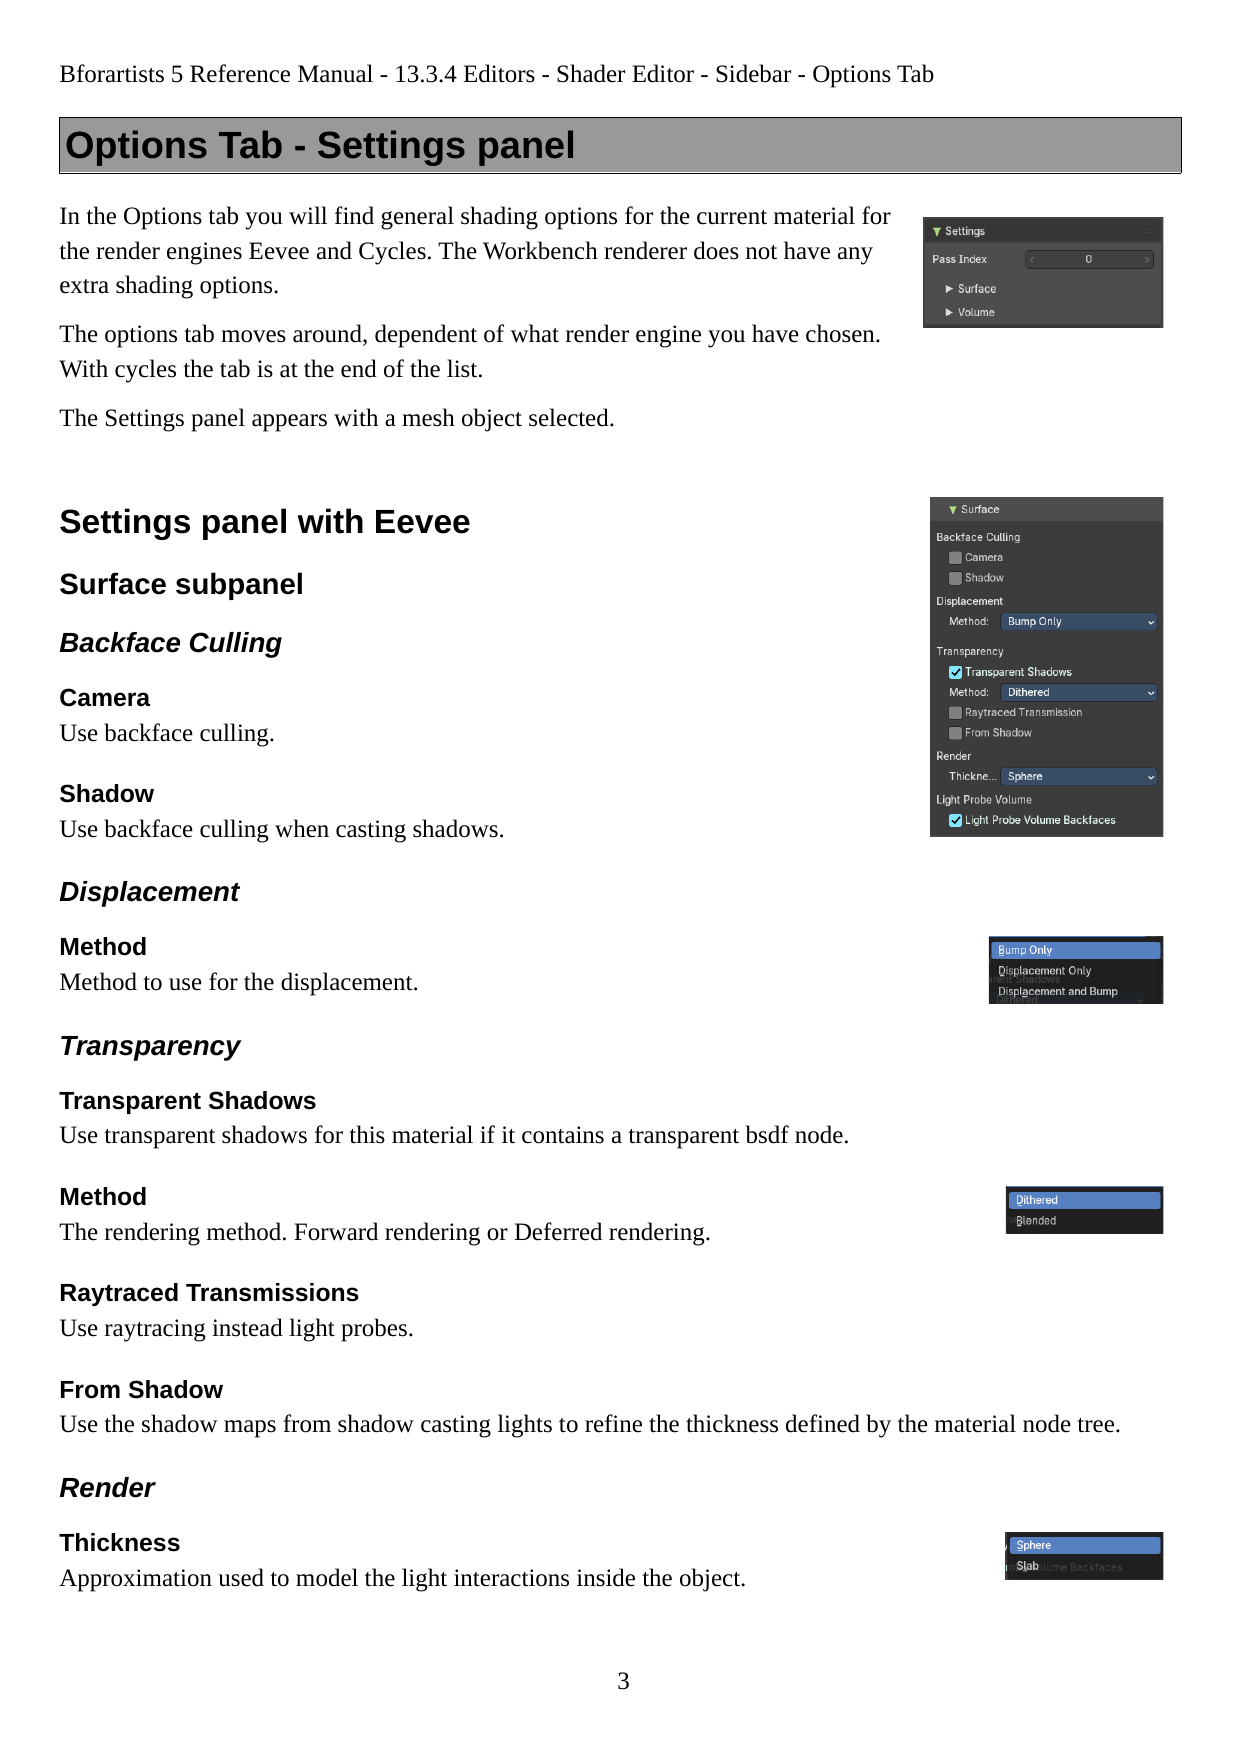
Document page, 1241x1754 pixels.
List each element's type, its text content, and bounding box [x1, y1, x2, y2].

text Use backface culling. [59, 718, 930, 746]
subtitle From Shadow [59, 1375, 1181, 1403]
subtitle Backface Culling [59, 626, 930, 658]
text Use backface culling when casting shadows. [59, 814, 1181, 843]
picture [1005, 1532, 1164, 1580]
subtitle [1164, 626, 1181, 658]
picture [930, 497, 1164, 837]
subtitle [1164, 683, 1181, 711]
table_header Options Tab - Settings panel [60, 118, 1181, 172]
subtitle Method [59, 932, 1181, 961]
subtitle [1164, 779, 1181, 808]
subtitle Method [59, 1182, 1181, 1211]
text Approximation used to model the light interactions inside the object. [59, 1563, 1181, 1592]
subtitle Settings panel with Eevee [59, 502, 930, 540]
subtitle Displacement [59, 876, 1181, 907]
subtitle Shadow [59, 779, 930, 808]
subtitle Transparency [59, 1029, 1181, 1061]
subtitle [1164, 502, 1181, 540]
text Use transparent shadows for this material if it contains a transparent bsdf node. [59, 1121, 1181, 1149]
subtitle Camera [59, 683, 930, 711]
subtitle Thickness [59, 1528, 1181, 1557]
text The rendering method. Forward rendering or Deferred rendering. [59, 1217, 1181, 1246]
subtitle [1164, 567, 1181, 601]
picture [988, 936, 1164, 1004]
text Use the shadow maps from shadow casting lights to refine the thickness defined by the material node tree. [59, 1409, 1181, 1438]
text Method to use for the displacement. [59, 967, 988, 996]
subtitle Render [59, 1471, 1181, 1503]
subtitle Raytraced Transmissions [59, 1278, 1181, 1307]
text The Settings panel appears with a mesh object selected. [59, 403, 1181, 432]
text Use raytracing instead light probes. [59, 1313, 1181, 1342]
subtitle Transparent Shadows [59, 1086, 1181, 1114]
subtitle Surface subpanel [59, 567, 930, 601]
picture [923, 217, 1164, 328]
text The options tab moves around, dependent of what render engine you have chosen. With cycles the tab is at the end of the list. [59, 319, 1181, 383]
text In the Options tab you will find general shading options for the current material for the render engines Eevee and Cycles. The Workbench renderer does not have any extra shading options. [59, 201, 1181, 299]
text [1164, 718, 1181, 746]
picture [1005, 1186, 1164, 1234]
